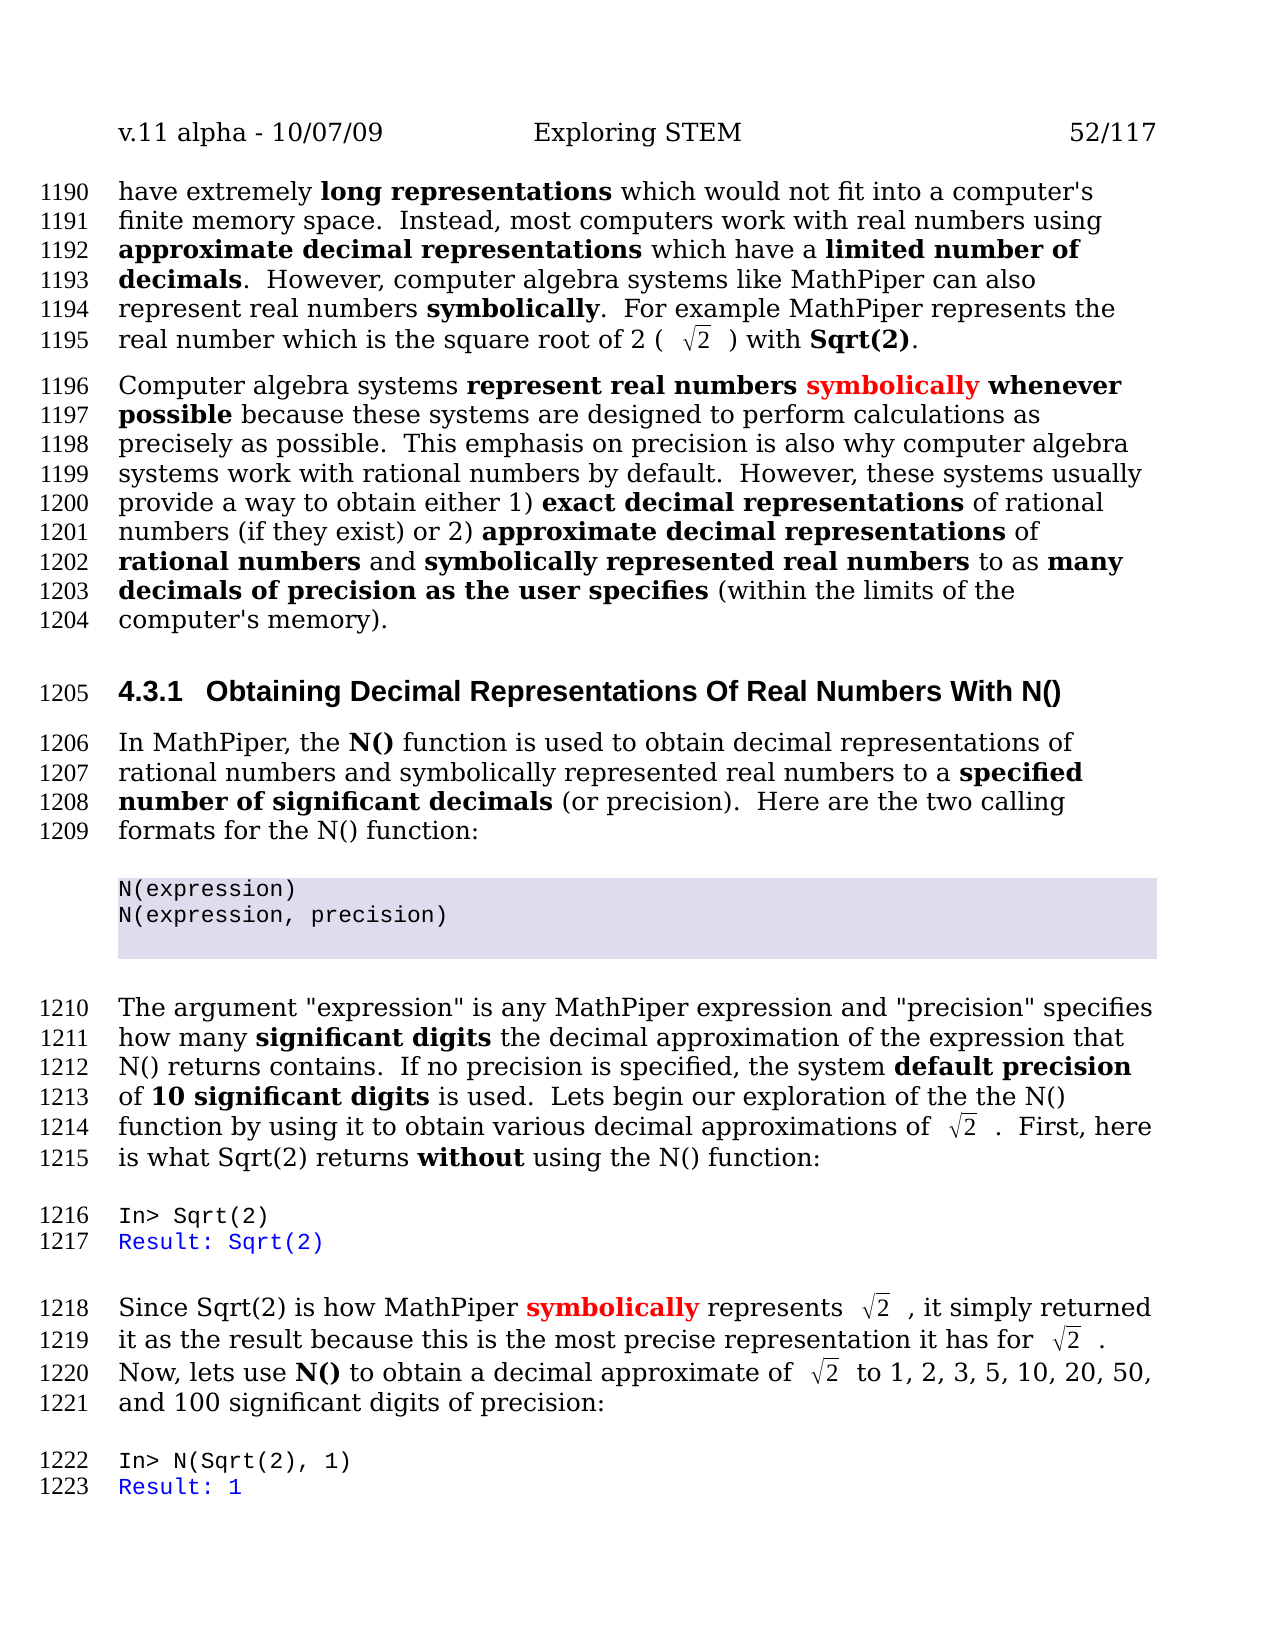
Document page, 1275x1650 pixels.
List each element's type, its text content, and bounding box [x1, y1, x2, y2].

text In> Sqrt(2) [118, 1205, 1157, 1231]
text have extremely long representations which would not fit into a computer's finite memory space. Instead, most computers work with real numbers using approximate decimal representations which have a limited number of decimals. However, computer algebra systems like MathPiper can also represent real numbers symbolically. For example MathPiper represents the real number which is the square root of 2 () with Sqrt(2). [118, 177, 1157, 356]
text Result: 1 [118, 1476, 1157, 1502]
text Result: Sqrt(2) [118, 1231, 1157, 1257]
text Computer algebra systems represent real numbers symbolically whenever possible because these systems are designed to perform calculations as precisely as possible. This emphasis on precision is also why computer algebra systems work with rational numbers by default. However, these systems usually provide a way to obtain either 1) exact decimal representations of rational numbers (if they exist) or 2) approximate decimal representations of rational numbers and symbolically represented real numbers to as many decimals of precision as the user specifies (within the limits of the computer's memory). [118, 371, 1157, 634]
subtitle Obtaining Decimal Representations Of Real Numbers With N() [118, 674, 1157, 707]
text The argument "expression" is any MathPiper expression and "precision" specifies how many significant digits the decimal approximation of the expression that N() returns contains. If no precision is specified, the system default precision of 10 significant digits is used. Lets begin our exploration of the the N() function by using it to obtain various decimal approximations of. First, here is what Sqrt(2) returns without using the N() function: [118, 994, 1157, 1173]
table_header N(expression) N(expression, precision) [118, 878, 1157, 959]
text In> N(Sqrt(2), 1) [118, 1450, 1157, 1476]
text In MathPiper, the N() function is used to obtain decimal representations of rational numbers and symbolically represented real numbers to a specified number of significant decimals (or precision). Here are the two calling formats for the N() function: [118, 728, 1157, 845]
text Since Sqrt(2) is how MathPiper symbolically represents, it simply returned it as the result because this is the most precise representation it has for. Now, lets use N() to obtain a decimal approximate ofto 1, 2, 3, 5, 10, 20, 50, and 100 significant digits of precision: [118, 1291, 1157, 1418]
